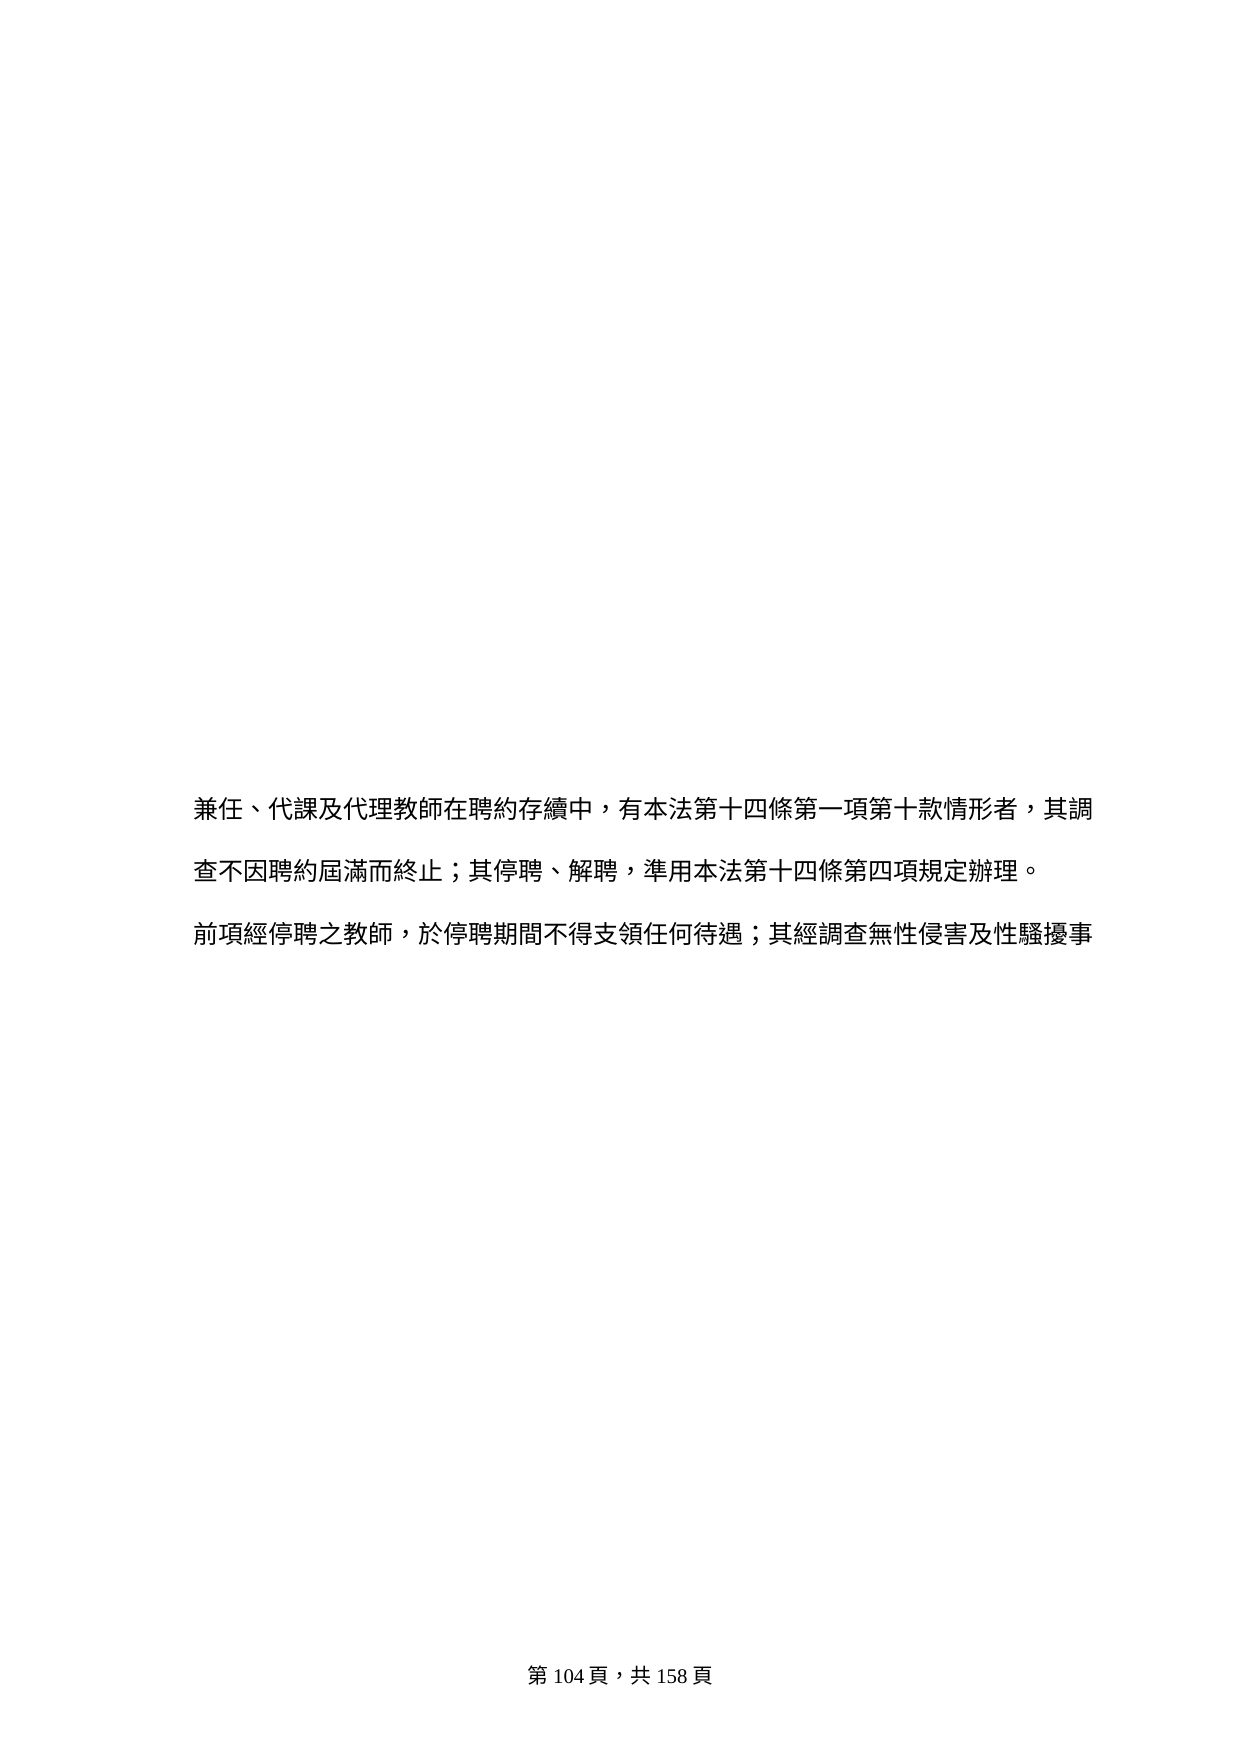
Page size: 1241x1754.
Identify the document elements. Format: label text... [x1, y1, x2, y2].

text 兼任、代課及代理教師在聘約存續中，有本法第十四條第一項第十款情形者，其調 [118, 766, 1122, 828]
text 前項經停聘之教師，於停聘期間不得支領任何待遇；其經調查無性侵害及性騷擾事 [118, 891, 1122, 953]
text 查不因聘約屆滿而終止；其停聘、解聘，準用本法第十四條第四項規定辦理。 [118, 828, 1122, 891]
